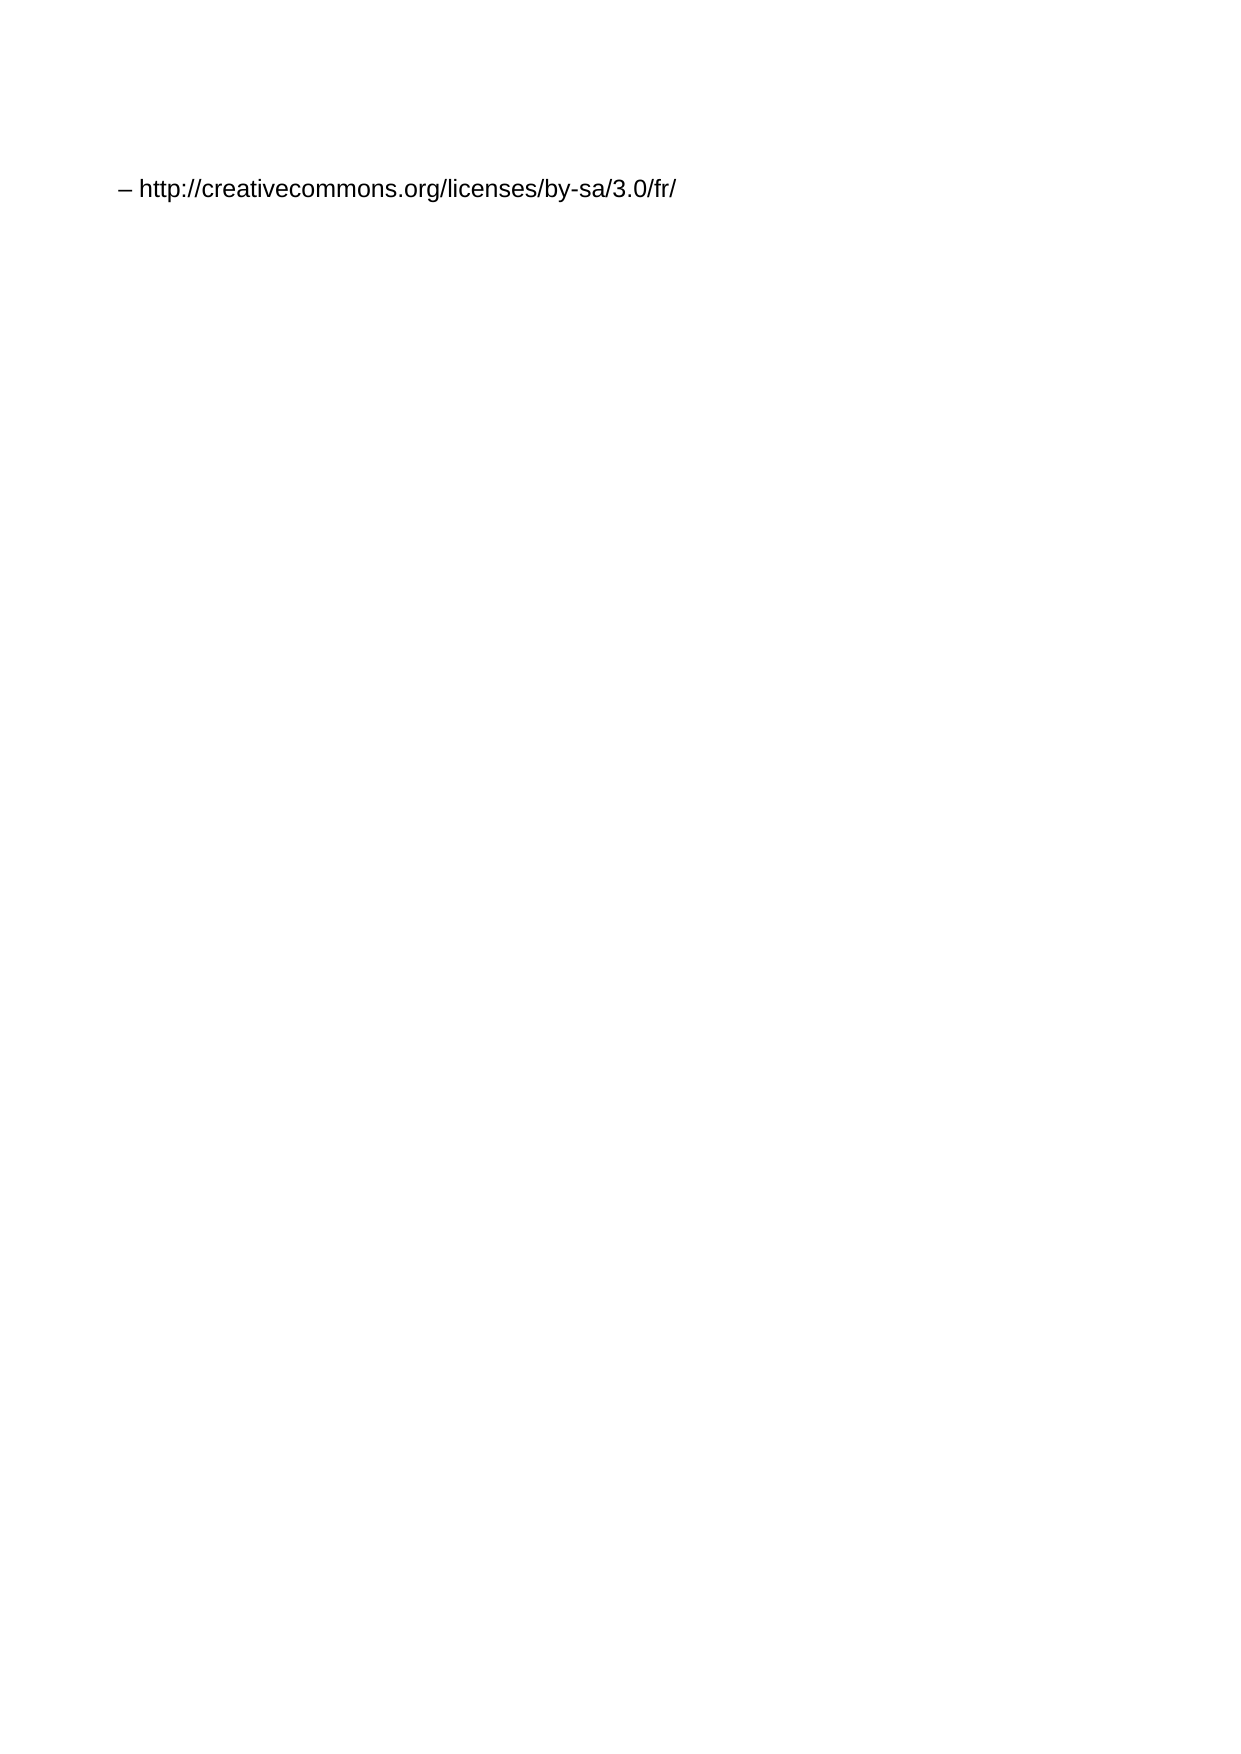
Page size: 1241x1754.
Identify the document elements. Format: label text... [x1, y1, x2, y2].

text – http://creativecommons.org/licenses/by-sa/3.0/fr/ [118, 176, 1122, 203]
